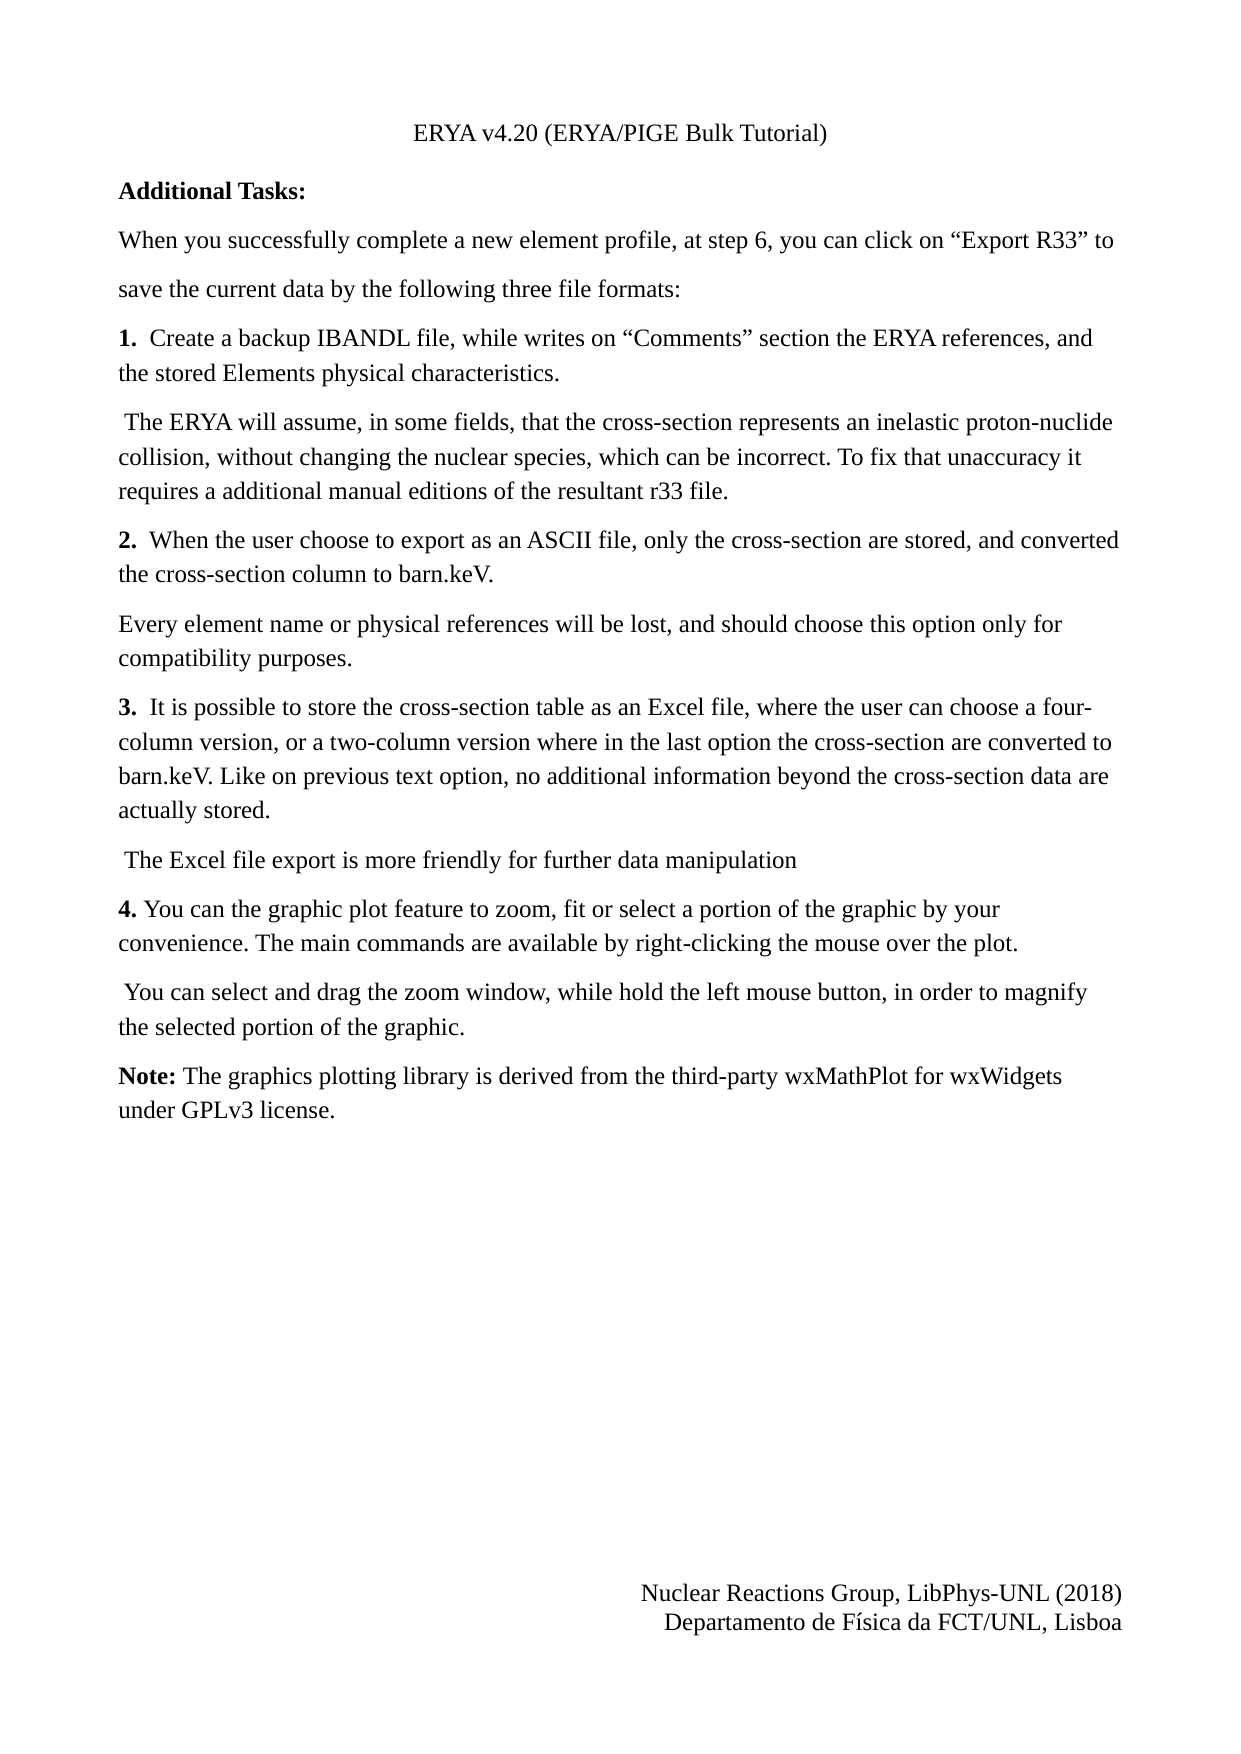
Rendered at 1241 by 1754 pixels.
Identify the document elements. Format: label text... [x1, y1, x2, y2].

text Additional Tasks: [118, 176, 1122, 205]
text When you successfully complete a new element profile, at step 6, you can click on “Export R33” to [118, 225, 1122, 254]
text The Excel file export is more friendly for further data manipulation [118, 845, 1122, 873]
text You can select and drag the zoom window, while hold the left mouse button, in order to magnify the selected portion of the graphic. [118, 977, 1122, 1041]
text 3. It is possible to store the cross-section table as an Excel file, where the user can choose a four-column version, or a two-column version where in the last option the cross-section are converted to barn.keV. Like on previous text option, no additional information beyond the cross-section data are actually stored. [118, 692, 1122, 824]
text 1. Create a backup IBANDL file, while writes on “Comments” section the ERYA references, and the stored Elements physical characteristics. [118, 323, 1122, 387]
text 4. You can the graphic plot feature to zoom, fit or select a portion of the graphic by your convenience. The main commands are available by right-clicking the mouse over the plot. [118, 894, 1122, 957]
text Every element name or physical references will be lost, and should choose this option only for compatibility purposes. [118, 609, 1122, 672]
text save the current data by the following three file formats: [118, 274, 1122, 303]
text The ERYA will assume, in some fields, that the cross-section represents an inelastic proton-nuclide collision, without changing the nuclear species, which can be incorrect. To fix that unaccuracy it requires a additional manual editions of the resultant r33 file. [118, 407, 1122, 505]
text 2. When the user choose to export as an ASCII file, only the cross-section are stored, and converted the cross-section column to barn.keV. [118, 525, 1122, 588]
text Note: The graphics plotting library is derived from the third-party wxMathPlot for wxWidgets under GPLv3 license. [118, 1061, 1122, 1124]
